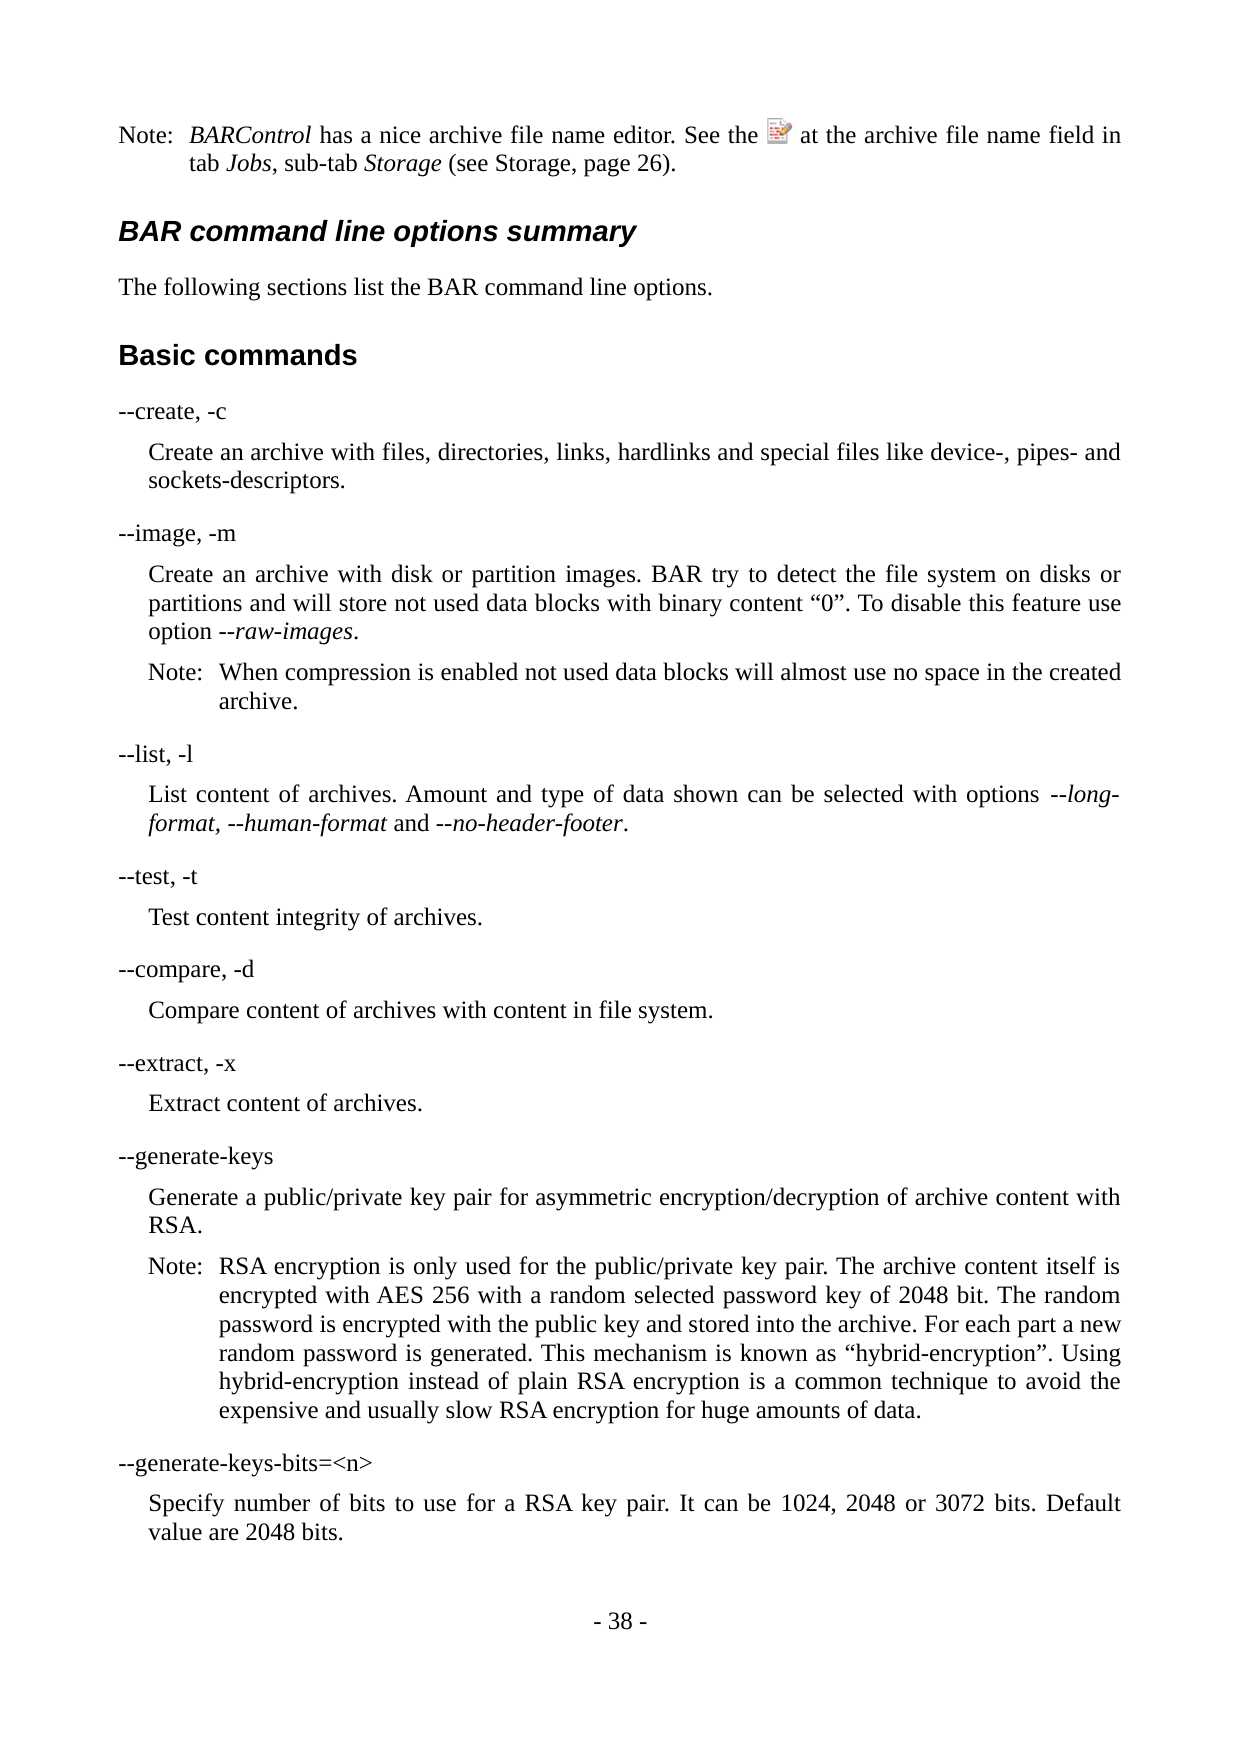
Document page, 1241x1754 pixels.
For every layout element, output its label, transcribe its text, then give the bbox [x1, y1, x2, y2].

text Create an archive with disk or partition images. BAR try to detect the file system on disks or partitions and will store not used data blocks with binary content “0”. To disable this feature use option ‑‑raw-images. [148, 559, 1122, 645]
picture [767, 118, 793, 144]
title --list, -l [118, 739, 1122, 767]
subtitle BAR command line options summary [118, 214, 1122, 248]
text Note: When compression is enabled not used data blocks will almost use no space in the created archive. [148, 657, 1122, 715]
text Specify number of bits to use for a RSA key pair. It can be 1024, 2048 or 3072 bits. Default value are 2048 bits. [148, 1488, 1122, 1546]
text Note: RSA encryption is only used for the public/private key pair. The archive content itself is encrypted with AES 256 with a random selected password key of 2048 bit. The random password is encrypted with the public key and stored into the archive. For each part a new random password is generated. This mechanism is known as “hybrid-encryption”. Using hybrid-encryption instead of plain RSA encryption is a common technique to avoid the expensive and usually slow RSA encryption for huge amounts of data. [148, 1251, 1122, 1424]
title --create, -c [118, 396, 1122, 425]
subtitle Basic commands [118, 338, 1122, 372]
text Test content integrity of archives. [148, 902, 1122, 930]
text Note: BARControl has a nice archive file name editor. See the at the archive file name field in tab Jobs, sub-tab Storage (see Storage, page 26). [118, 118, 1122, 177]
title --compare, -d [118, 954, 1122, 983]
title --image, -m [118, 518, 1122, 547]
title --test, -t [118, 861, 1122, 889]
text Compare content of archives with content in file system. [148, 995, 1122, 1024]
text Create an archive with files, directories, links, hardlinks and special files like device-, pipes- and sockets-descriptors. [148, 437, 1122, 494]
text Extract content of archives. [148, 1088, 1122, 1117]
text The following sections list the BAR command line options. [118, 272, 1122, 301]
title --generate-keys [118, 1141, 1122, 1170]
title --extract, -x [118, 1048, 1122, 1076]
title --generate-keys-bits=<n> [118, 1448, 1122, 1477]
text List content of archives. Amount and type of data shown can be selected with options ‑‑long-format, ‑‑human-format and ‑‑no-header-footer. [148, 779, 1122, 837]
text Generate a public/private key pair for asymmetric encryption/decryption of archive content with RSA. [148, 1182, 1122, 1239]
